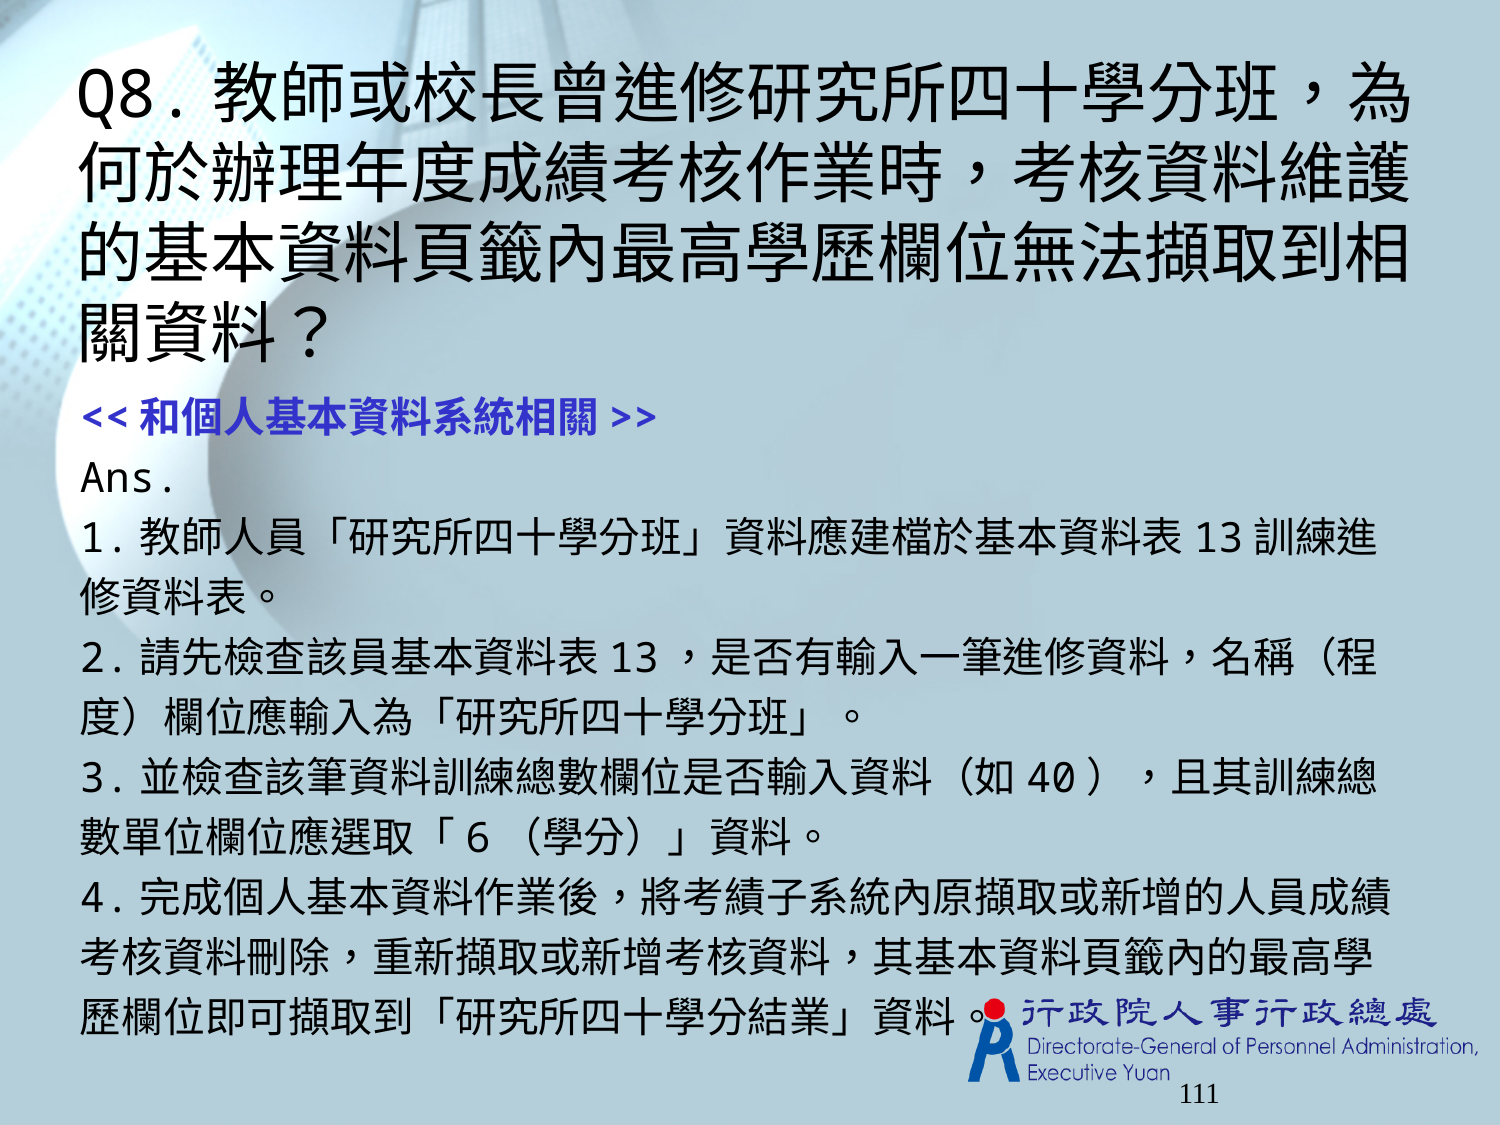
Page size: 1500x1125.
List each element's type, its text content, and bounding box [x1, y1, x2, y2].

text_box [1163, 1066, 1477, 1125]
text_box Q8.教師或校長曾進修研究所四十學分班，為何於辦理年度成績考核作業時，考核資料維護的基本資料頁籤內最高學歷欄位無法擷取到相關資料？ [77, 51, 1423, 371]
text_box <<和個人基本資料系統相關>> Ans. 1.教師人員「研究所四十學分班」資料應建檔於基本資料表13訓練進修資料表。 2.請先檢查該員基本資料表13，是否有輸入一筆進修資料，名稱（程度）欄位應輸入為「研究所四十學分班」。 3.並檢查該筆資料訓練總數欄位是否輸入資料（如40），且其訓練總數單位欄位應選取「6（學分）」資料。 4.完成個人基本資料作業後，將考績子系統內原擷取或新增的人員成績考核資料刪除，重新擷取或新增考核資料，其基本資料頁籤內的最高學歷欄位即可擷取到「研究所四十學分結業」資料。 [65, 374, 1411, 1049]
